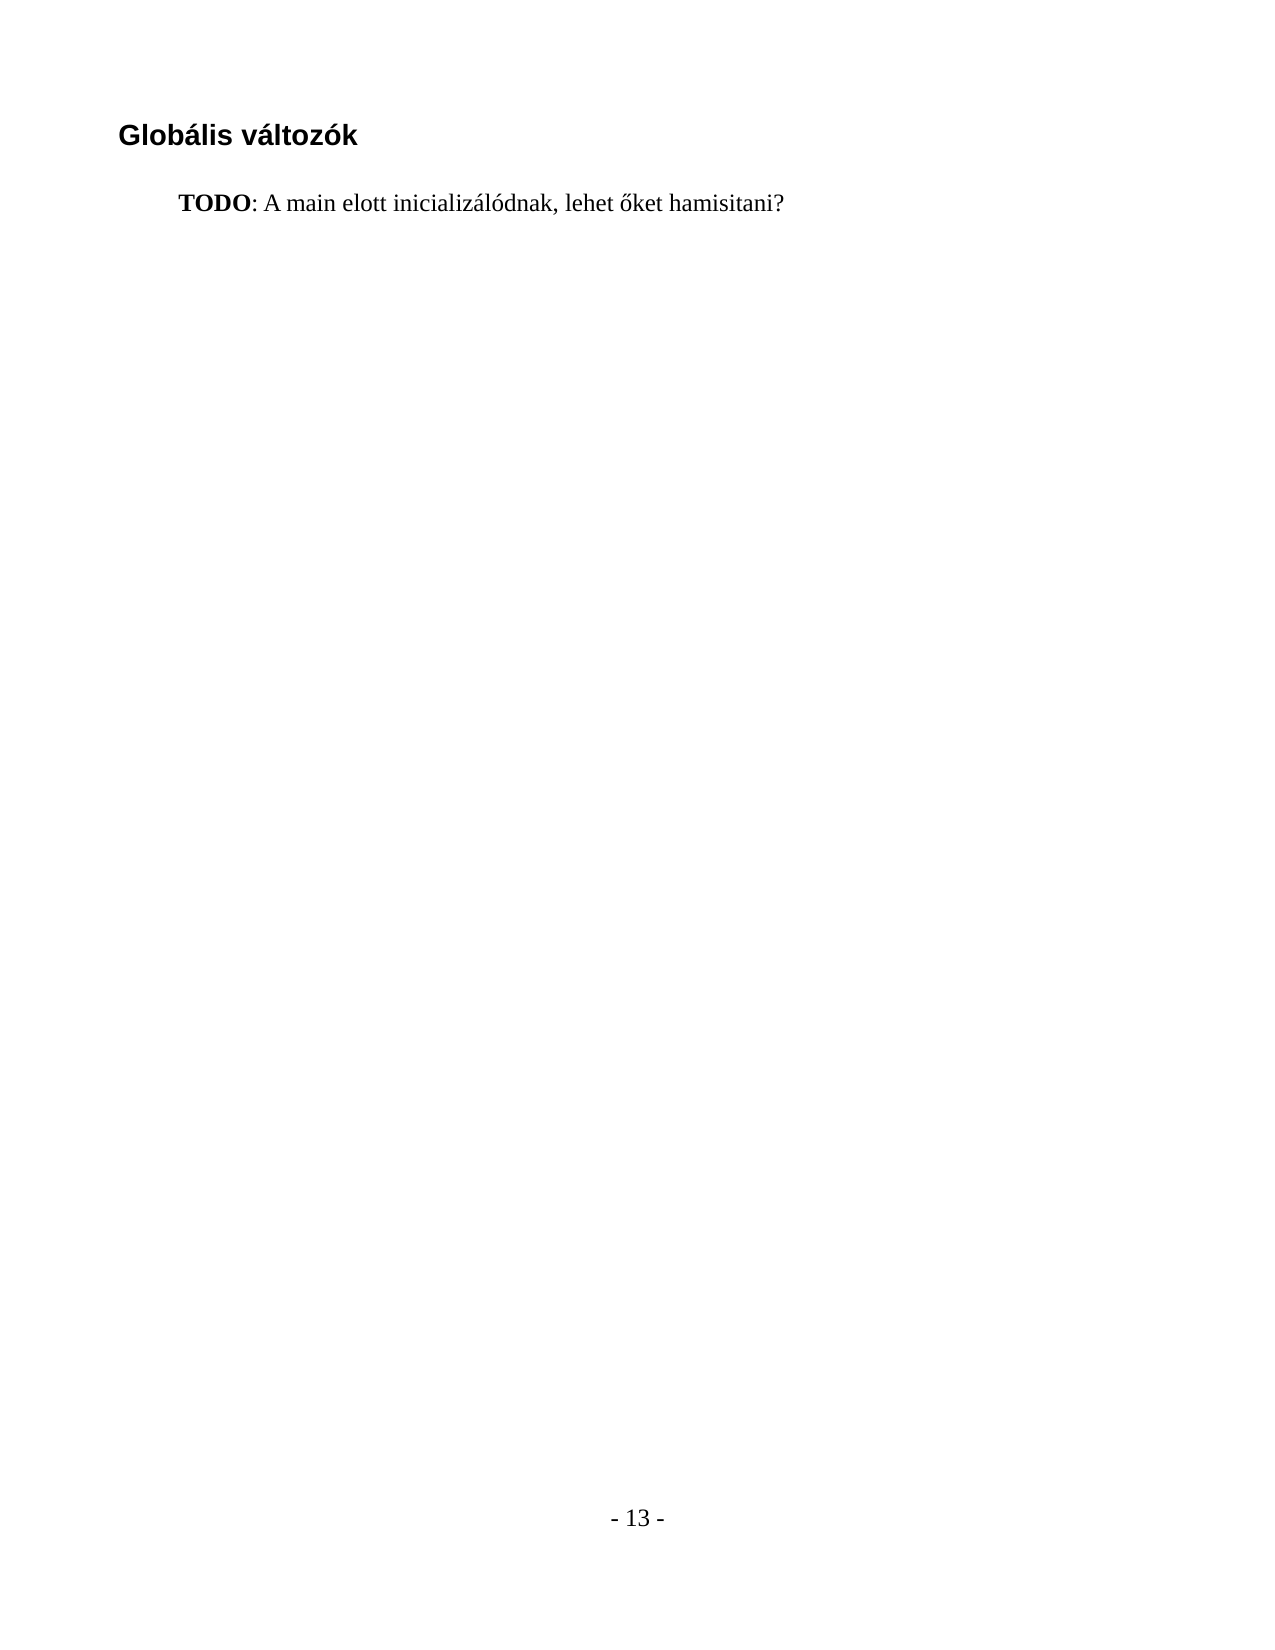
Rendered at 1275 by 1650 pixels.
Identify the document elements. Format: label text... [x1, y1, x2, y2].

text TODO: A main elott inicializálódnak, lehet őket hamisitani? [118, 188, 1157, 216]
subtitle Globális változók [118, 118, 1157, 152]
